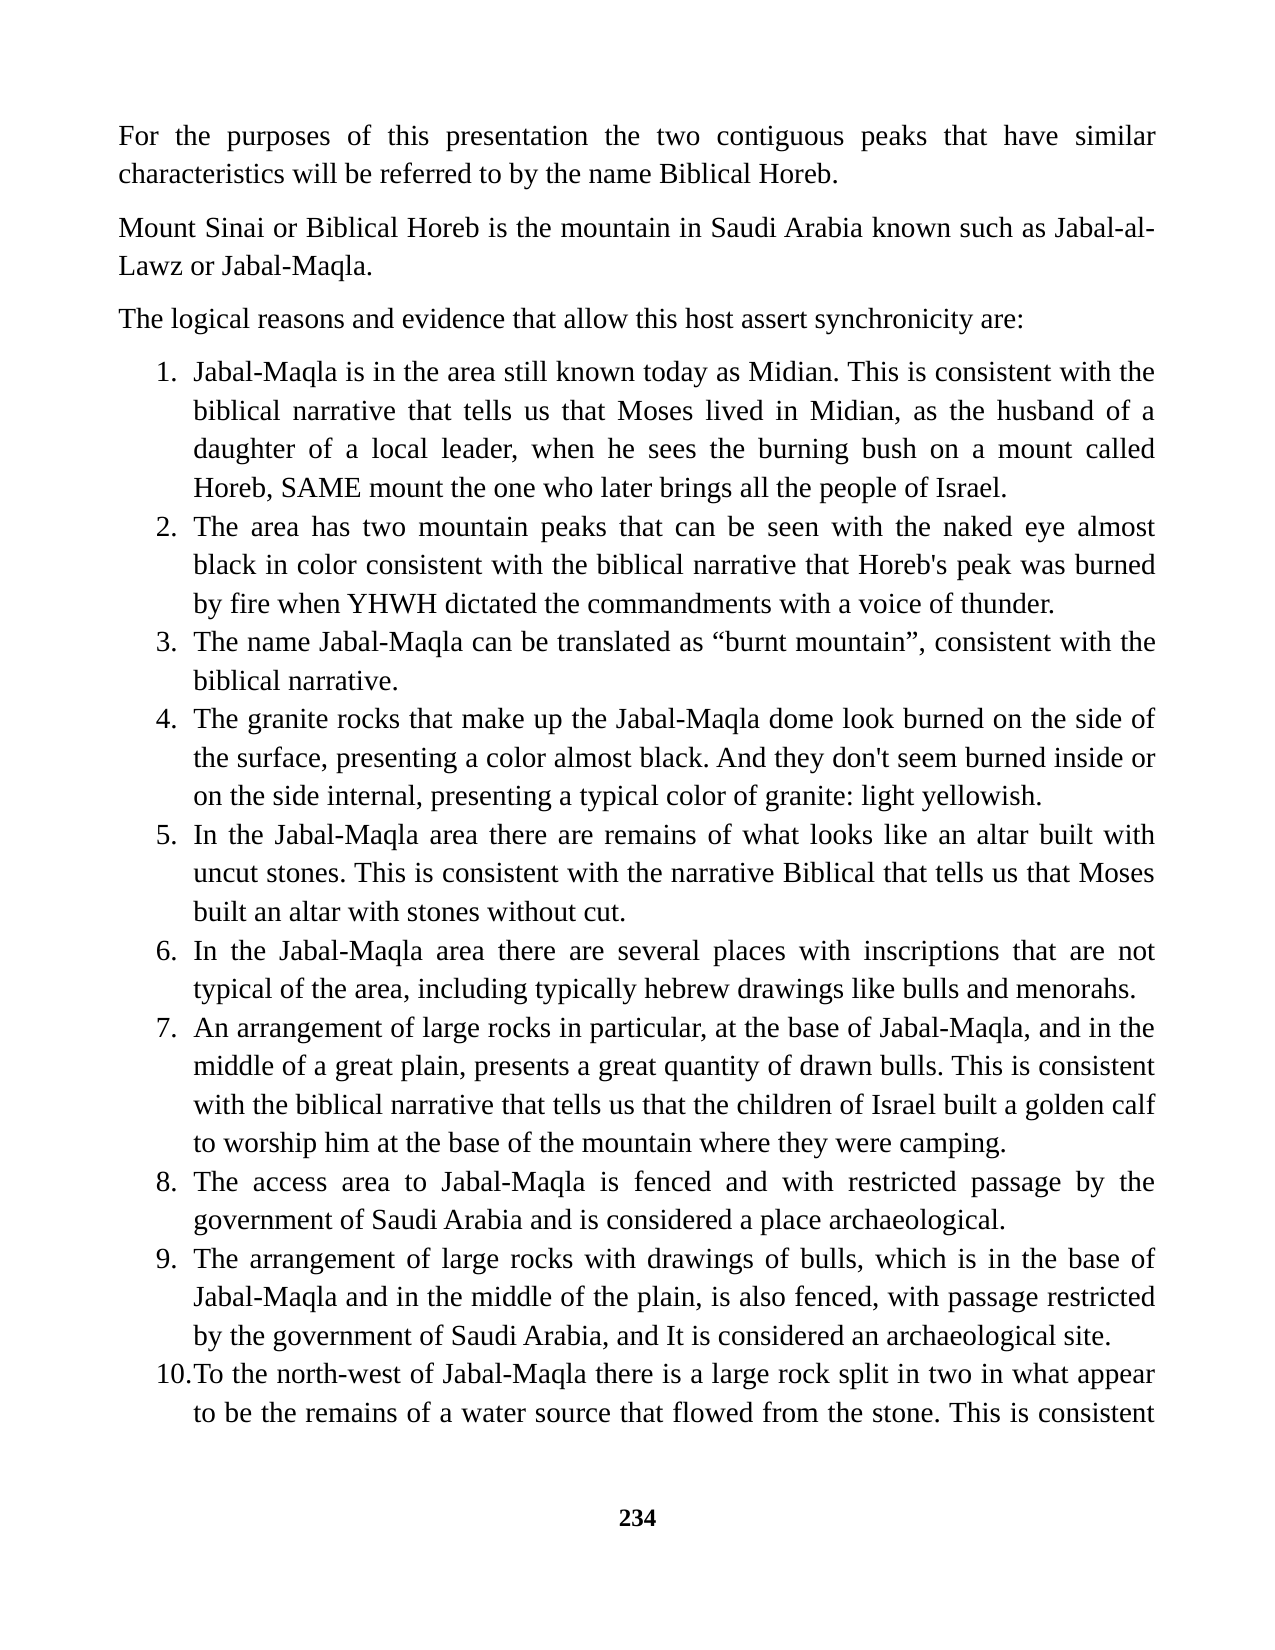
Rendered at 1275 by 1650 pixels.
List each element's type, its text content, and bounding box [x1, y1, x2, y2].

list The area has two mountain peaks that can be seen with the naked eye almost black in color consistent with the biblical narrative that Horeb's peak was burned by fire when YHWH dictated the commandments with a voice of thunder. [156, 509, 1157, 619]
list Jabal-Maqla is in the area still known today as Midian. This is consistent with the biblical narrative that tells us that Moses lived in Midian, as the husband of a daughter of a local leader, when he sees the burning bush on a mount called Horeb, SAME mount the one who later brings all the people of Israel. [156, 354, 1157, 504]
list In the Jabal-Maqla area there are several places with inscriptions that are not typical of the area, including typically hebrew drawings like bulls and menorahs. [156, 933, 1157, 1005]
list The arrangement of large rocks with drawings of bulls, which is in the base of Jabal-Maqla and in the middle of the plain, is also fenced, with passage restricted by the government of Saudi Arabia, and It is considered an archaeological site. [156, 1241, 1157, 1352]
text Mount Sinai or Biblical Horeb is the mountain in Saudi Arabia known such as Jabal-al-Lawz or Jabal-Maqla. [118, 210, 1157, 282]
list In the Jabal-Maqla area there are remains of what looks like an altar built with uncut stones. This is consistent with the narrative Biblical that tells us that Moses built an altar with stones without cut. [156, 817, 1157, 928]
list An arrangement of large rocks in particular, at the base of Jabal-Maqla, and in the middle of a great plain, presents a great quantity of drawn bulls. This is consistent with the biblical narrative that tells us that the children of Israel built a golden calf to worship him at the base of the mountain where they were camping. [156, 1010, 1157, 1159]
list The granite rocks that make up the Jabal-Maqla dome look burned on the side of the surface, presenting a color almost black. And they don't seem burned inside or on the side internal, presenting a typical color of granite: light yellowish. [156, 701, 1157, 812]
list To the north-west of Jabal-Maqla there is a large rock split in two in what appear to be the remains of a water source that flowed from the stone. This is consistent [156, 1357, 1157, 1429]
text For the purposes of this presentation the two contiguous peaks that have similar characteristics will be referred to by the name Biblical Horeb. [118, 118, 1157, 190]
list The name Jabal-Maqla can be translated as “burnt mountain”, consistent with the biblical narrative. [156, 624, 1157, 696]
list The access area to Jabal-Maqla is fenced and with restricted passage by the government of Saudi Arabia and is considered a place archaeological. [156, 1164, 1157, 1236]
text The logical reasons and evidence that allow this host assert synchronicity are: [118, 301, 1157, 335]
